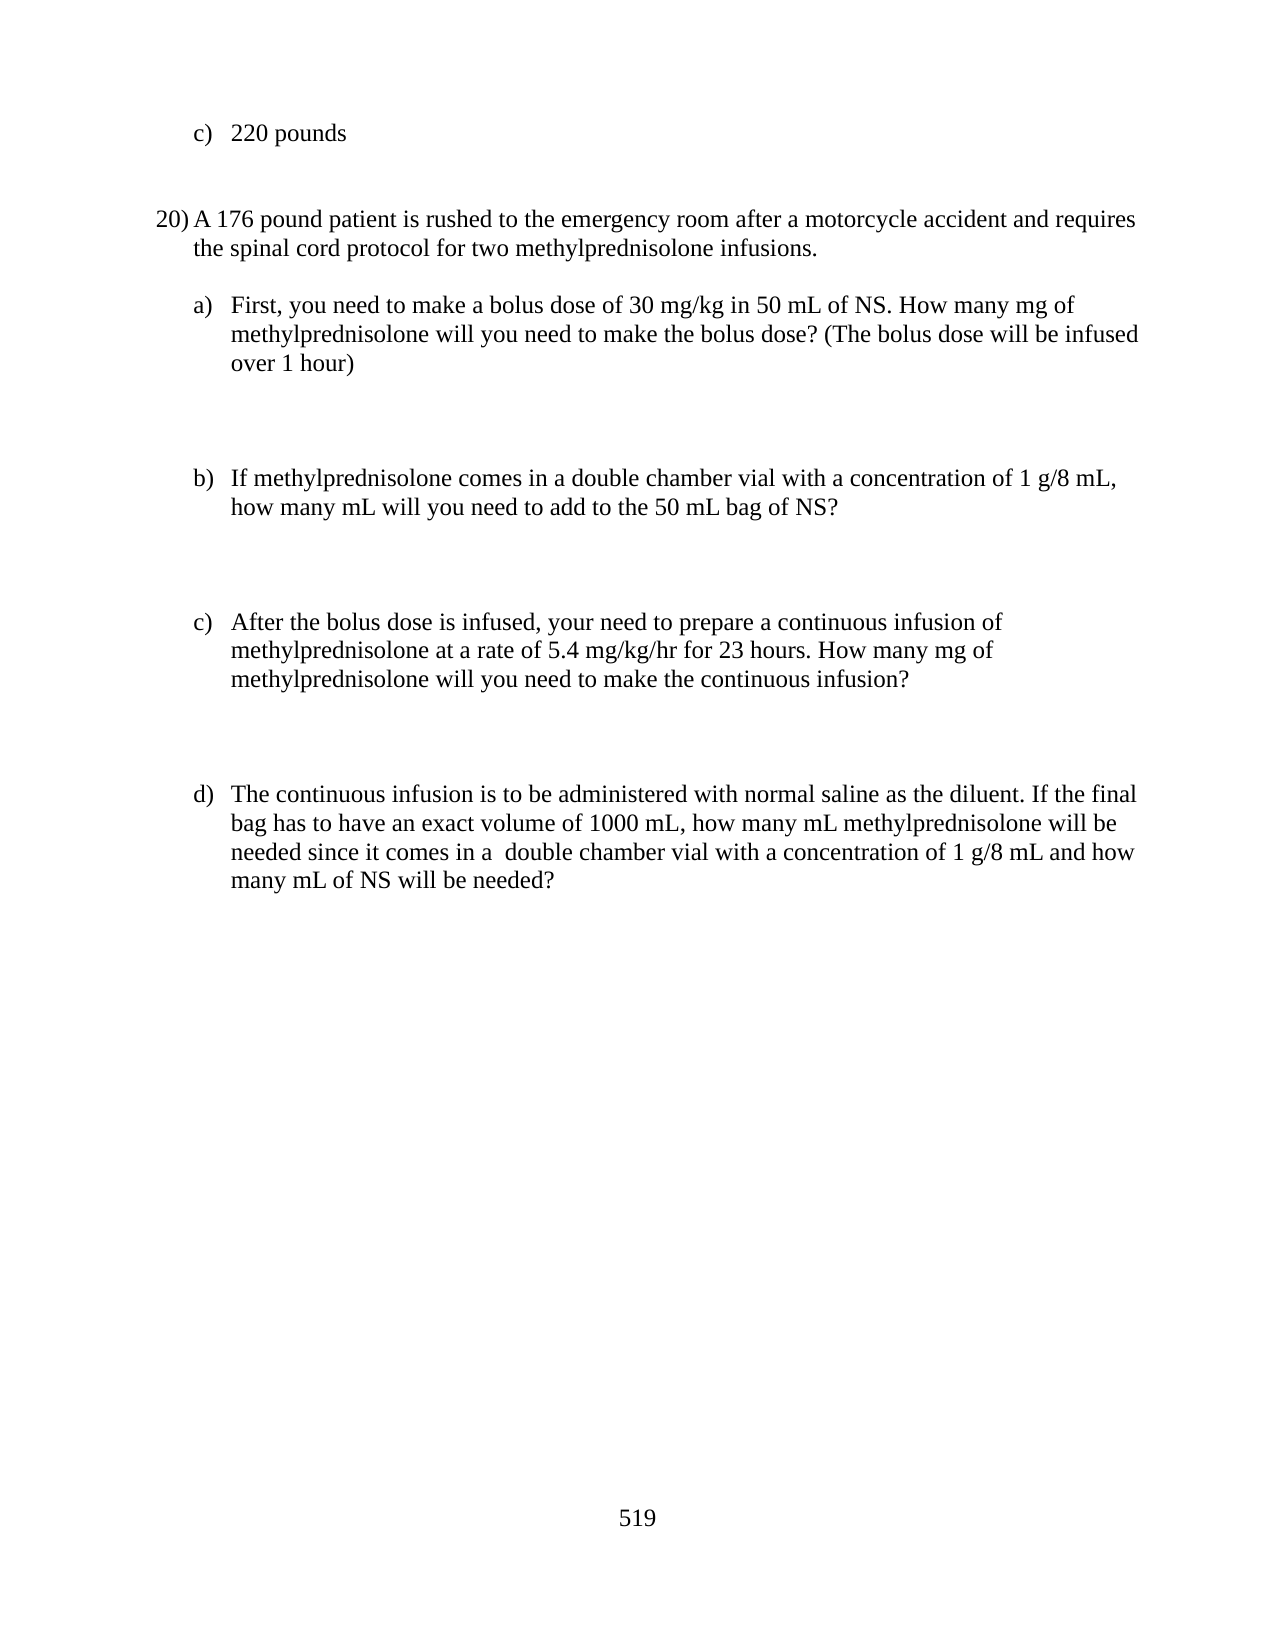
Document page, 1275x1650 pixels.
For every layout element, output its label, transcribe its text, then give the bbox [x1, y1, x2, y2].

list 220 pounds [193, 118, 1157, 147]
list After the bolus dose is infused, your need to prepare a continuous infusion of methylprednisolone at a rate of 5.4 mg/kg/hr for 23 hours. How many mg of methylprednisolone will you need to make the continuous infusion? [193, 607, 1157, 693]
list If methylprednisolone comes in a double chamber vial with a concentration of 1 g/8 mL, how many mL will you need to add to the 50 mL bag of NS? [193, 463, 1157, 521]
list A 176 pound patient is rushed to the emergency room after a motorcycle accident and requires the spinal cord protocol for two methylprednisolone infusions. [156, 204, 1157, 262]
list The continuous infusion is to be administered with normal saline as the diluent. If the final bag has to have an exact volume of 1000 mL, how many mL methylprednisolone will be needed since it comes in a double chamber vial with a concentration of 1 g/8 mL and how many mL of NS will be needed? [193, 779, 1157, 894]
list First, you need to make a bolus dose of 30 mg/kg in 50 mL of NS. How many mg of methylprednisolone will you need to make the bolus dose? (The bolus dose will be infused over 1 hour) [193, 291, 1157, 377]
